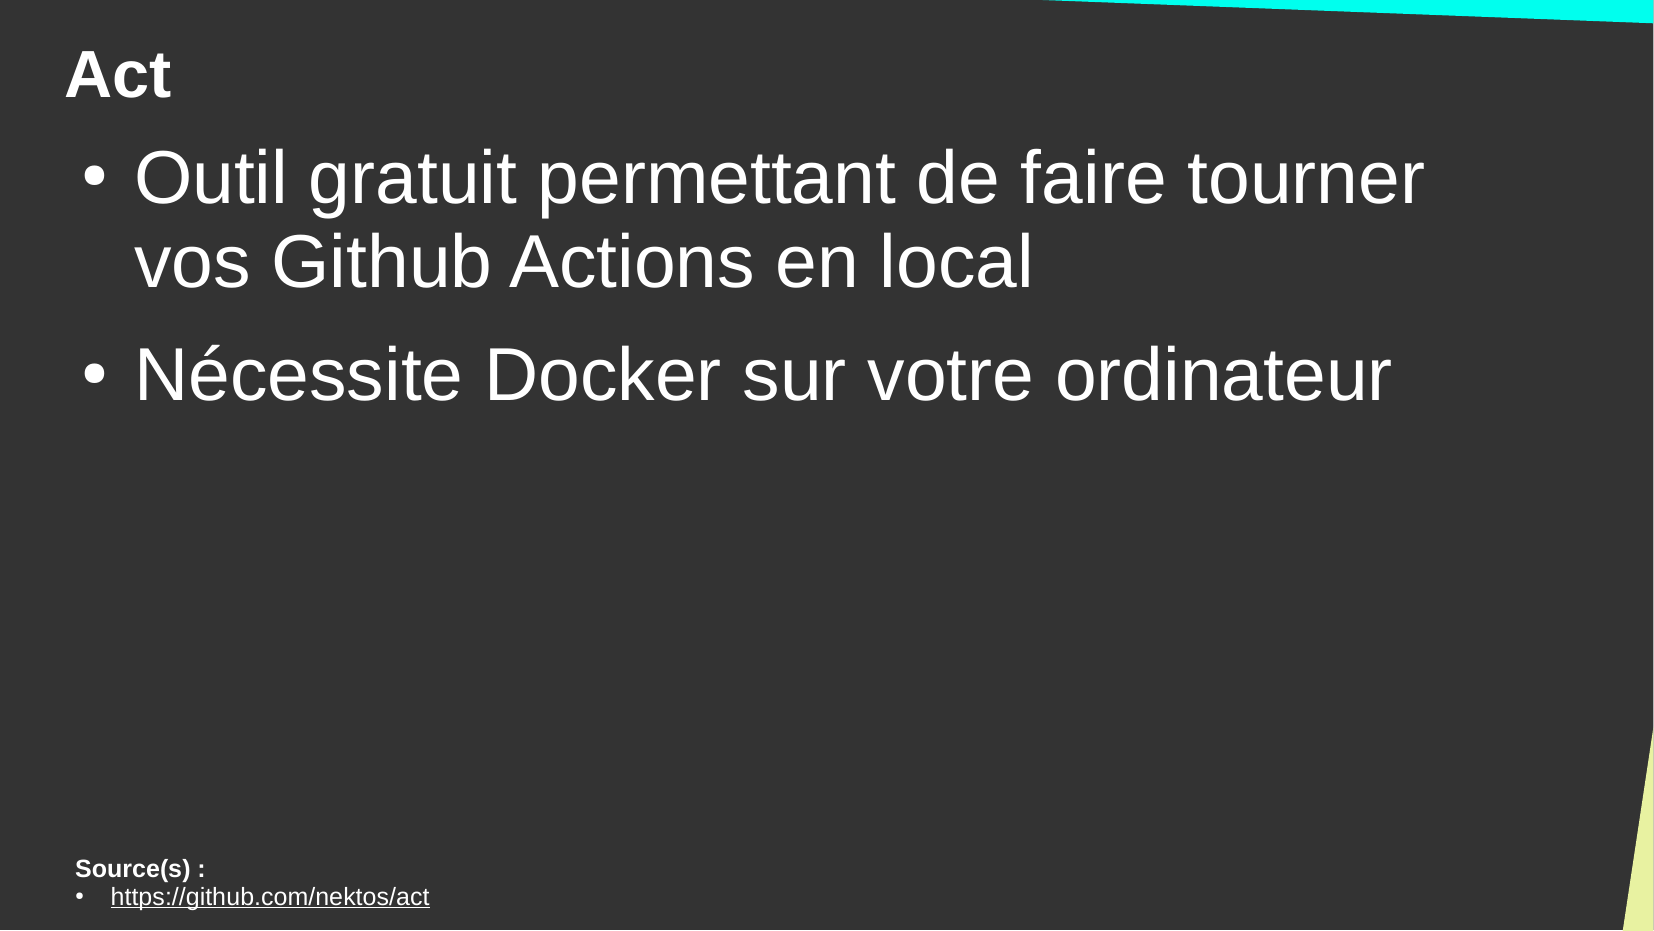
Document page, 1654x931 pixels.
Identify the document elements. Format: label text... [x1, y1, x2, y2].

title Act [64, 37, 1105, 119]
text_box [1042, 0, 1654, 24]
text_box [1622, 723, 1654, 931]
text_box Source(s) : https://github.com/nektos/act [60, 809, 1546, 919]
list Outil gratuit permettant de faire tourner vos Github Actions en local Nécessite Docker sur votre ordinateur [63, 135, 1542, 556]
